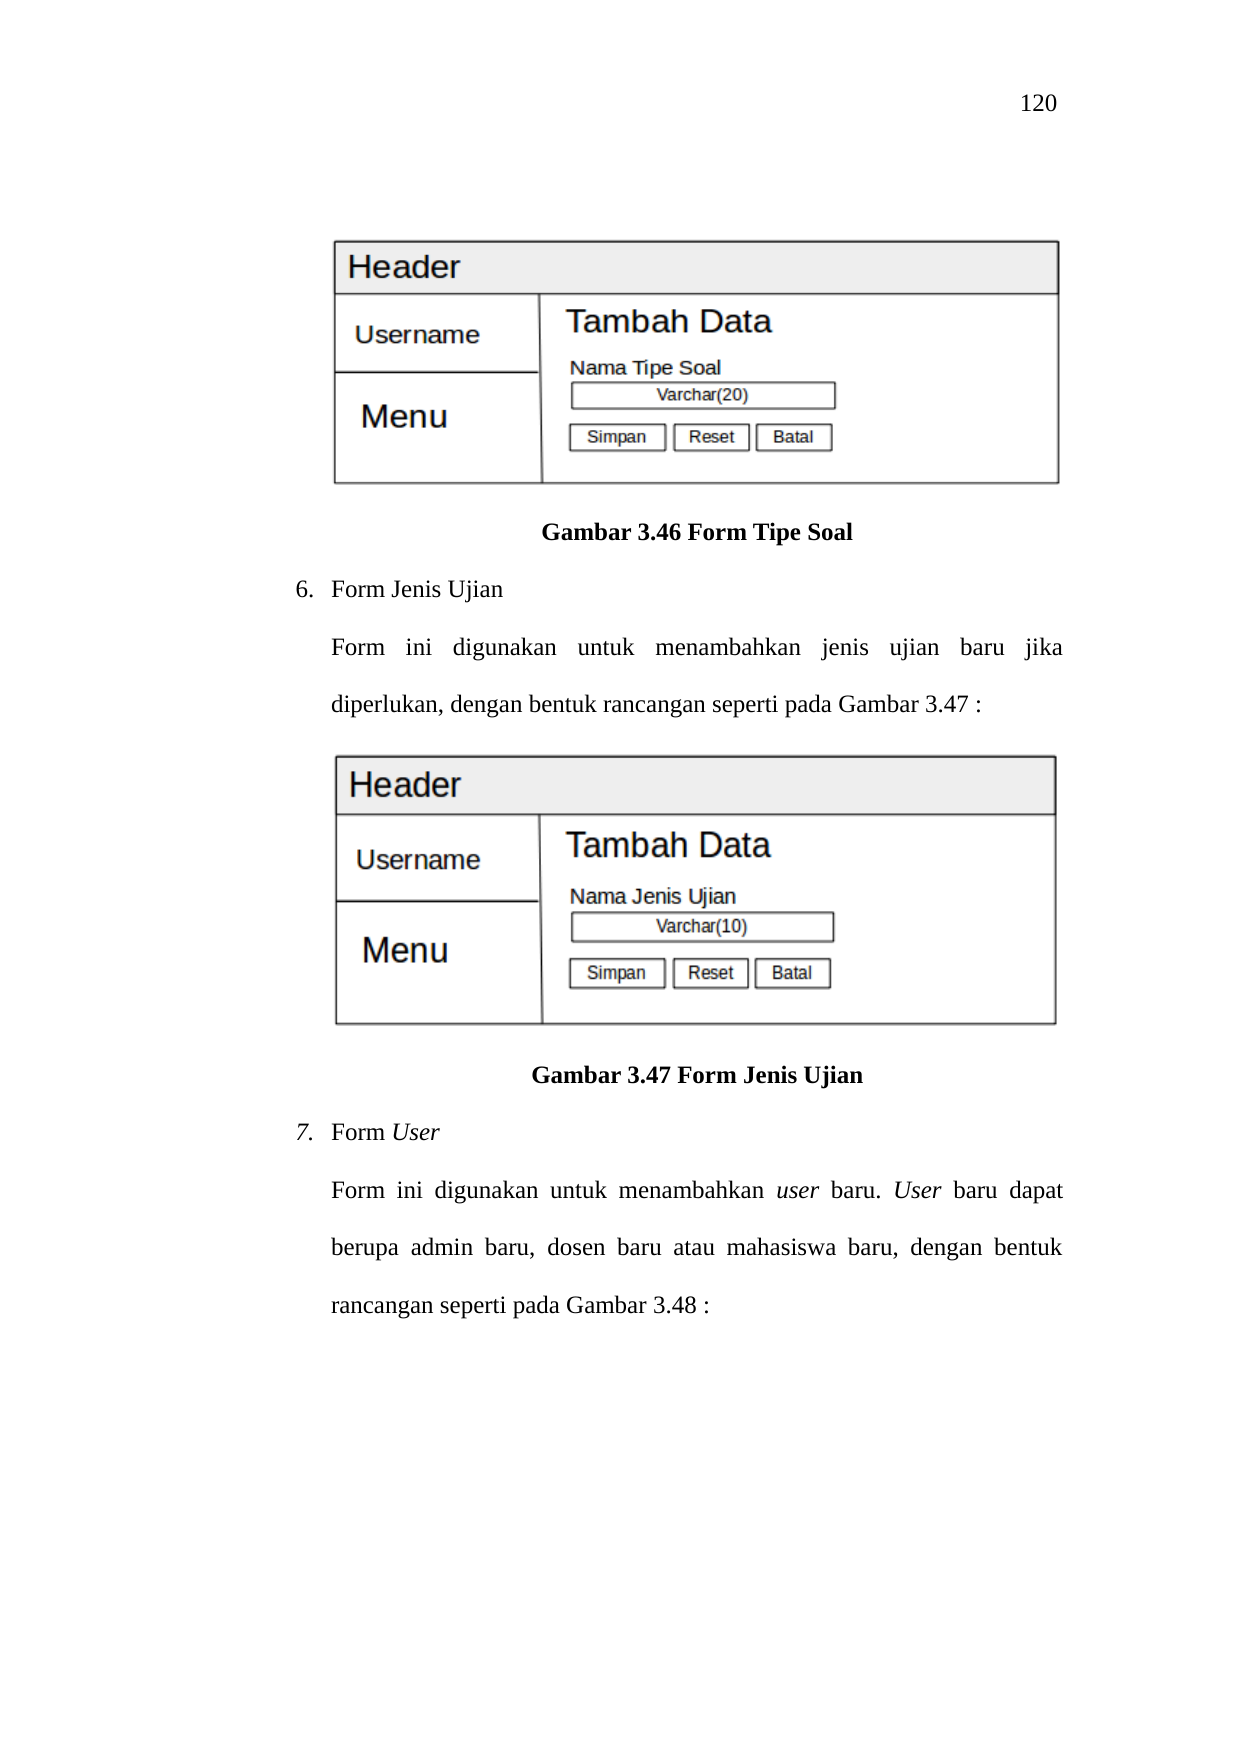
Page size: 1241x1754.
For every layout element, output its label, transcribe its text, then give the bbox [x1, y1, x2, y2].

list Form User [295, 1117, 1063, 1146]
list Form ini digunakan untuk menambahkan jenis ujian baru jika diperlukan, dengan bentuk rancangan seperti pada Gambar 3.47 : [295, 632, 1063, 718]
picture [331, 747, 1064, 1032]
list Gambar 3.47 Form Jenis Ujian [331, 1032, 1063, 1089]
picture [331, 236, 1064, 489]
list Form Jenis Ujian [295, 574, 1063, 603]
list Form ini digunakan untuk menambahkan user baru. User baru dapat berupa admin baru, dosen baru atau mahasiswa baru, dengan bentuk rancangan seperti pada Gambar 3.48 : [295, 1175, 1063, 1319]
list Gambar 3.46 Form Tipe Soal [331, 489, 1063, 546]
